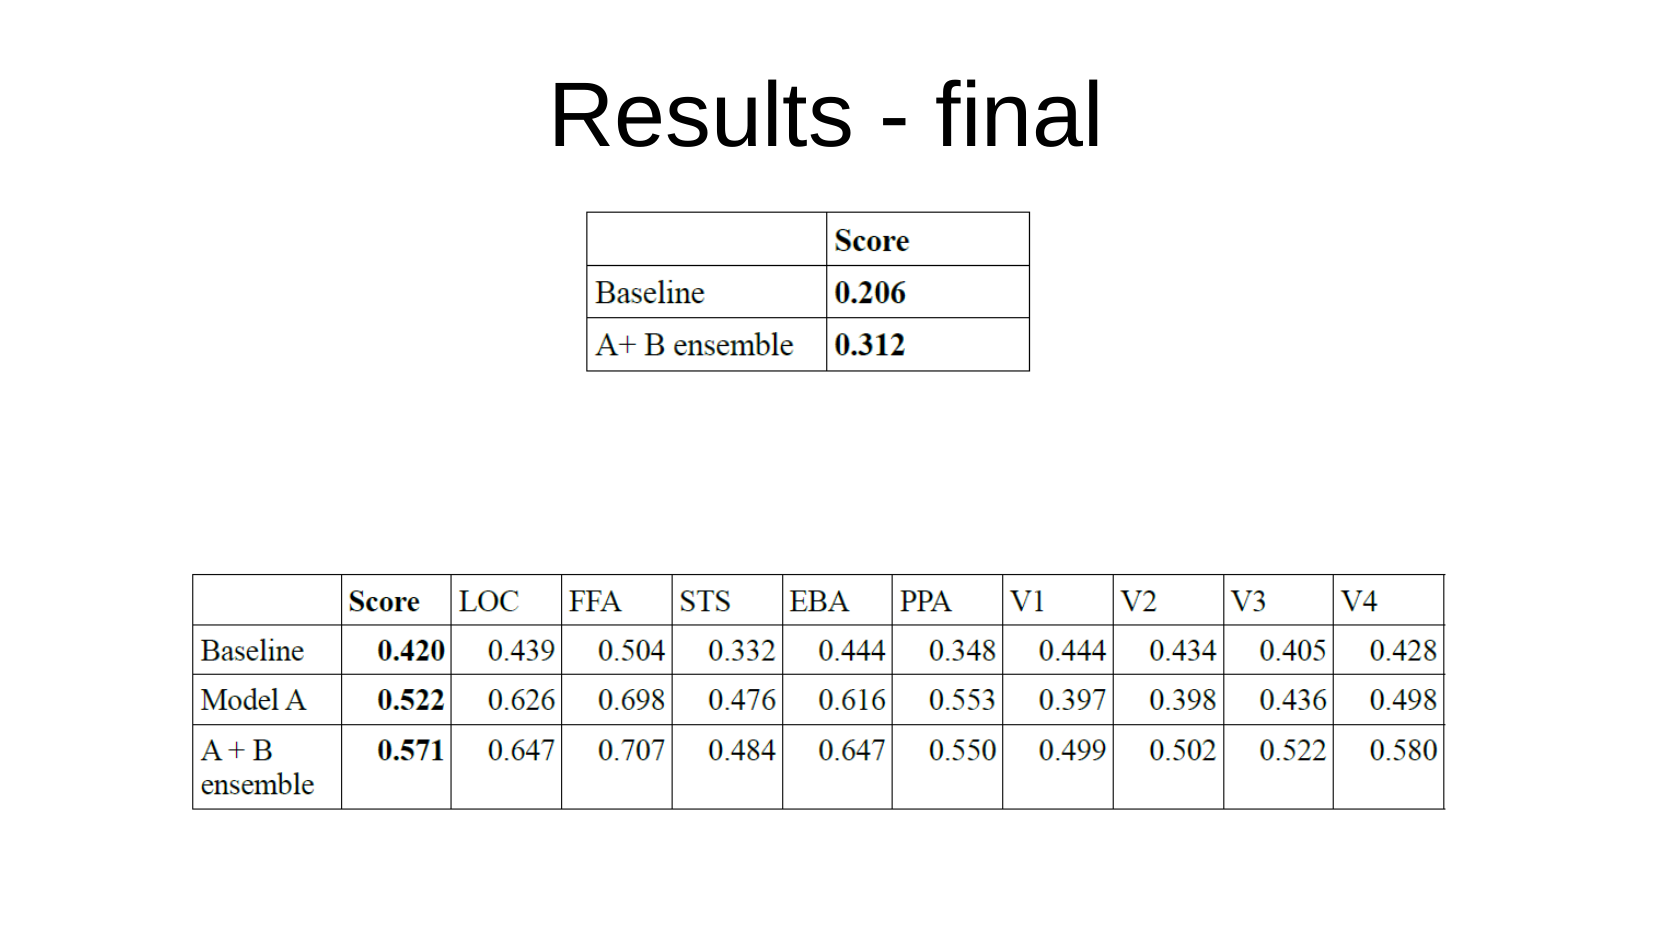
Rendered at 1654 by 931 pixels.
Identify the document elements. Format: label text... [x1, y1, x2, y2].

picture [178, 562, 1463, 826]
picture [562, 192, 1051, 389]
title Results - final [82, 37, 1571, 193]
